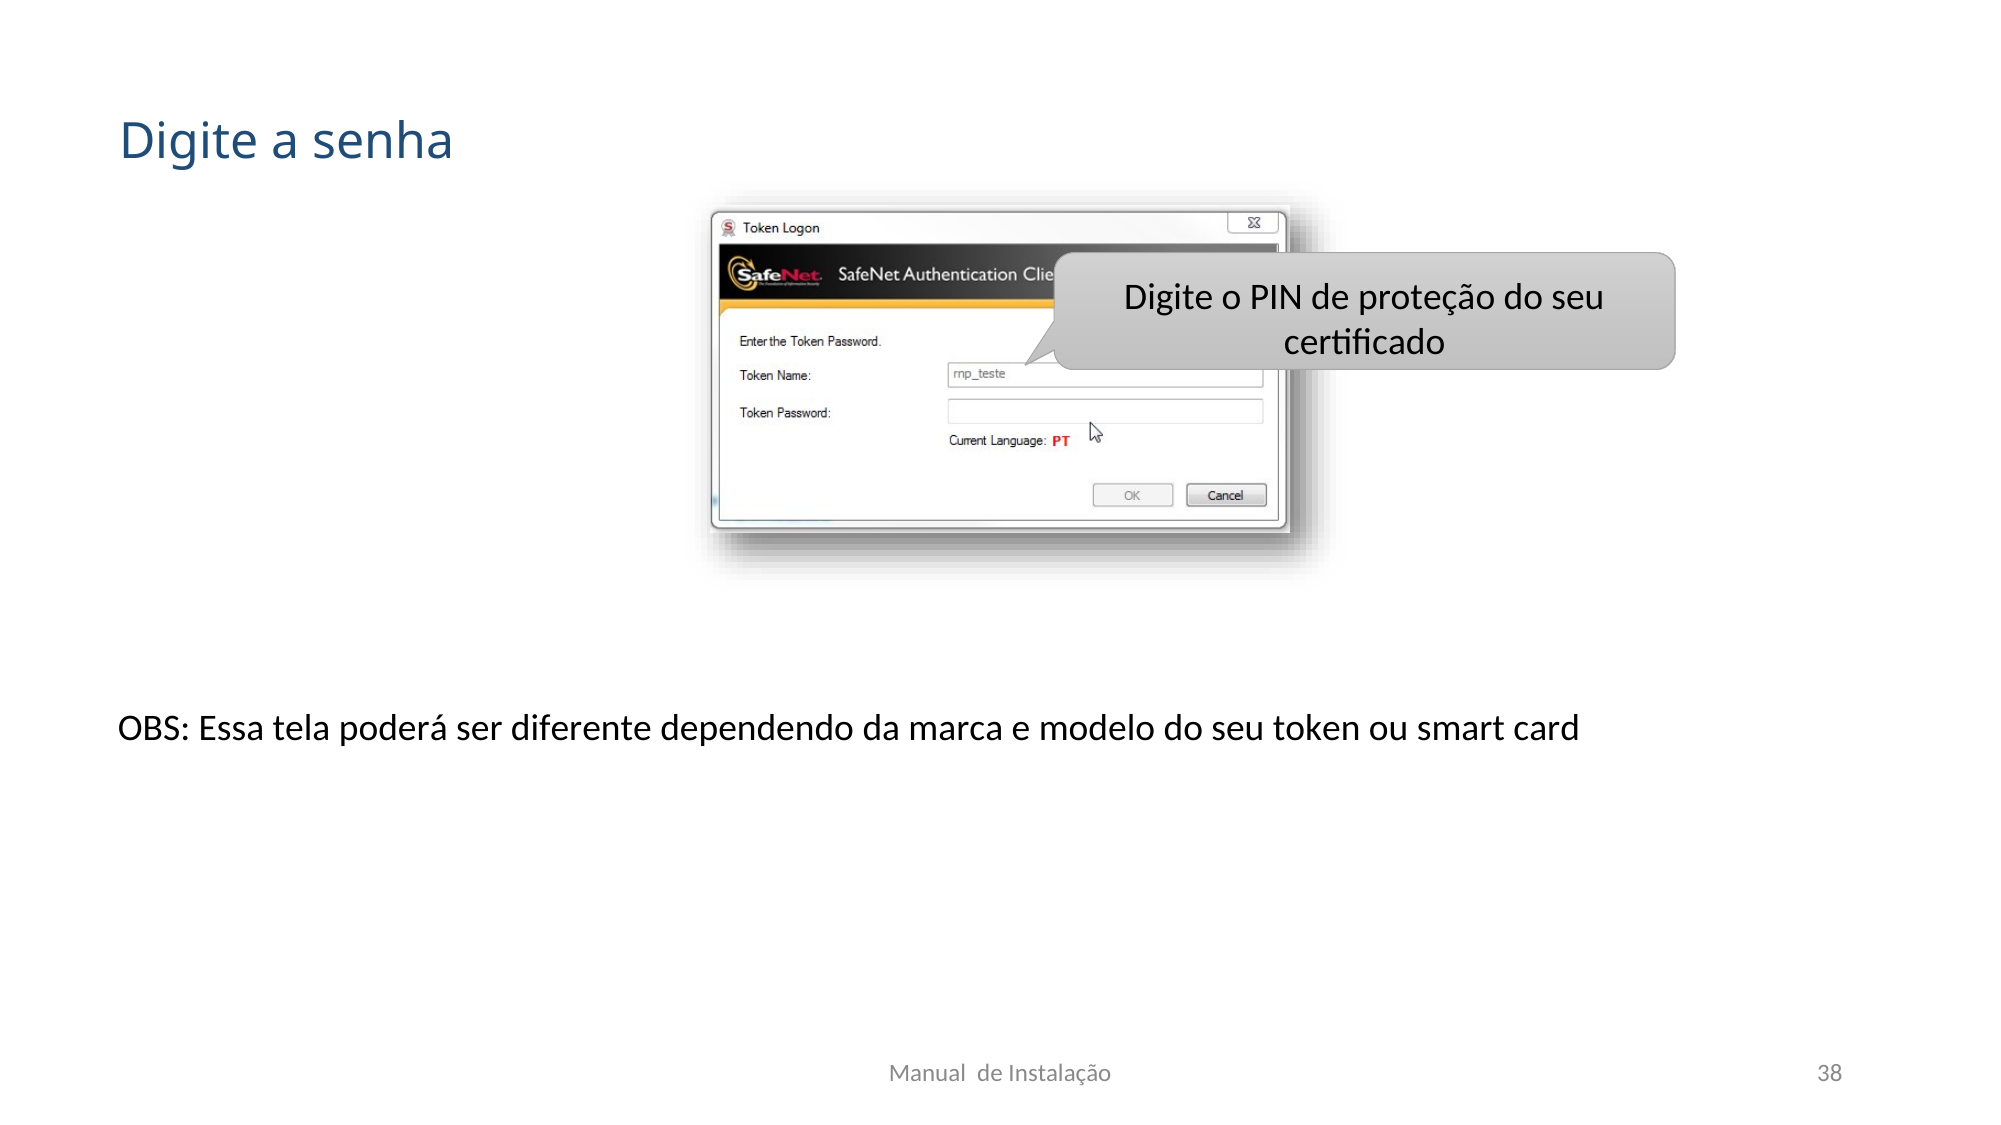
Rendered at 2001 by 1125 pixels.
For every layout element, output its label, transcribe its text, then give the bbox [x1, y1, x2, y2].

subtitle Digite a senha [119, 106, 1842, 174]
text OBS: Essa tela poderá ser diferente dependendo da marca e modelo do seu token ou smart card [118, 704, 1842, 749]
